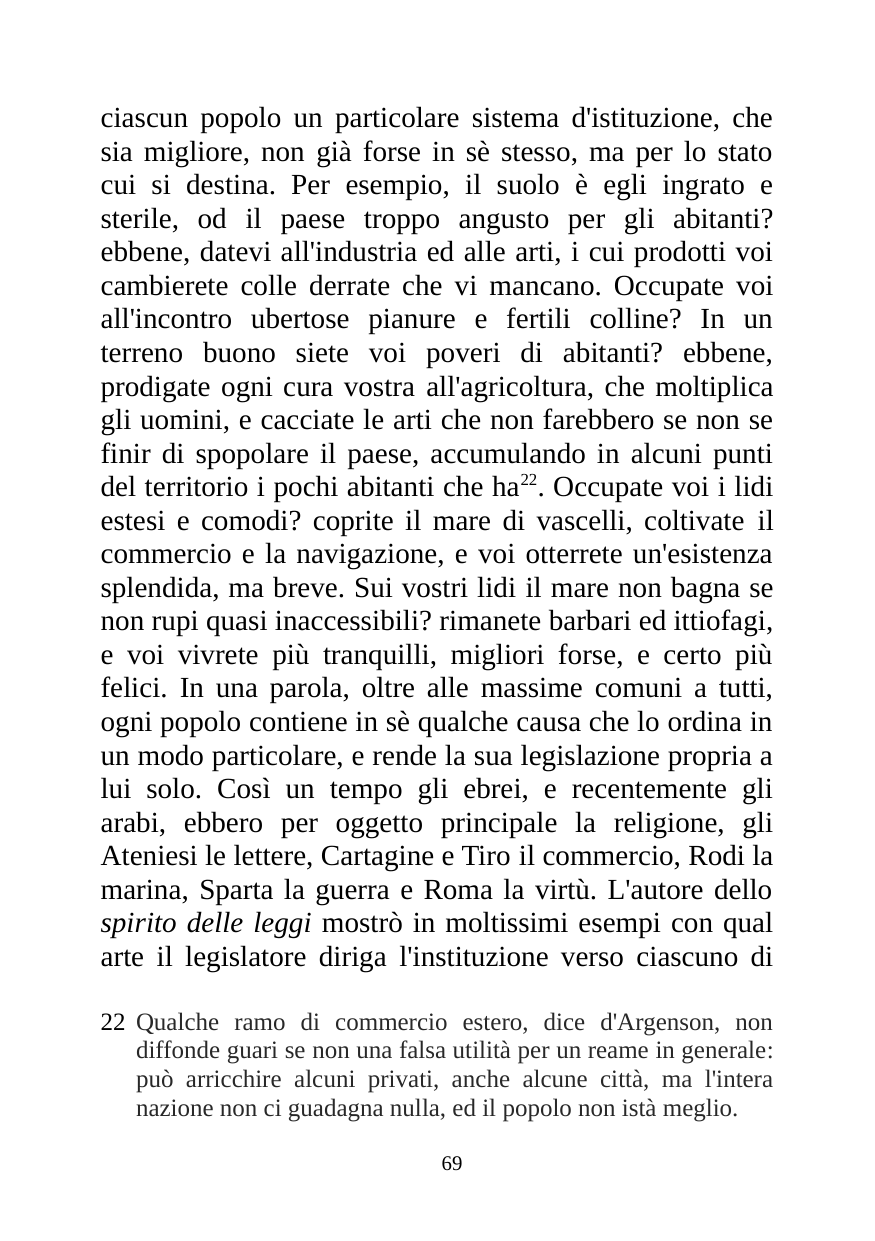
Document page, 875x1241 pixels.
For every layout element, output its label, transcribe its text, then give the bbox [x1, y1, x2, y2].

text ciascun popolo un particolare sistema d'istituzione, che sia migliore, non già forse in sè stesso, ma per lo stato cui si destina. Per esempio, il suolo è egli ingrato e sterile, od il paese troppo angusto per gli abitanti? ebbene, datevi all'industria ed alle arti, i cui prodotti voi cambierete colle derrate che vi mancano. Occupate voi all'incontro ubertose pianure e fertili colline? In un terreno buono siete voi poveri di abitanti? ebbene, prodigate ogni cura vostra all'agricoltura, che moltiplica gli uomini, e cacciate le arti che non farebbero se non se finir di spopolare il paese, accumulando in alcuni punti del territorio i pochi abitanti che ha. Occupate voi i lidi estesi e comodi? coprite il mare di vascelli, coltivate il commercio e la navigazione, e voi otterrete un'esistenza splendida, ma breve. Sui vostri lidi il mare non bagna se non rupi quasi inaccessibili? rimanete barbari ed ittiofagi, e voi vivrete più tranquilli, migliori forse, e certo più felici. In una parola, oltre alle massime comuni a tutti, ogni popolo contiene in sè qualche causa che lo ordina in un modo particolare, e rende la sua legislazione propria a lui solo. Così un tempo gli ebrei, e recentemente gli arabi, ebbero per oggetto principale la religione, gli Ateniesi le lettere, Cartagine e Tiro il commercio, Rodi la marina, Sparta la guerra e Roma la virtù. L'autore dello spirito delle leggi mostrò in moltissimi esempi con qual arte il legislatore diriga l'instituzione verso ciascuno di [100, 100, 774, 972]
text Qualche ramo di commercio estero, dice d'Argenson, non diffonde guari se non una falsa utilità per un reame in generale: può arricchire alcuni privati, anche alcune città, ma l'intera nazione non ci guadagna nulla, ed il popolo non istà meglio. [100, 1007, 774, 1122]
